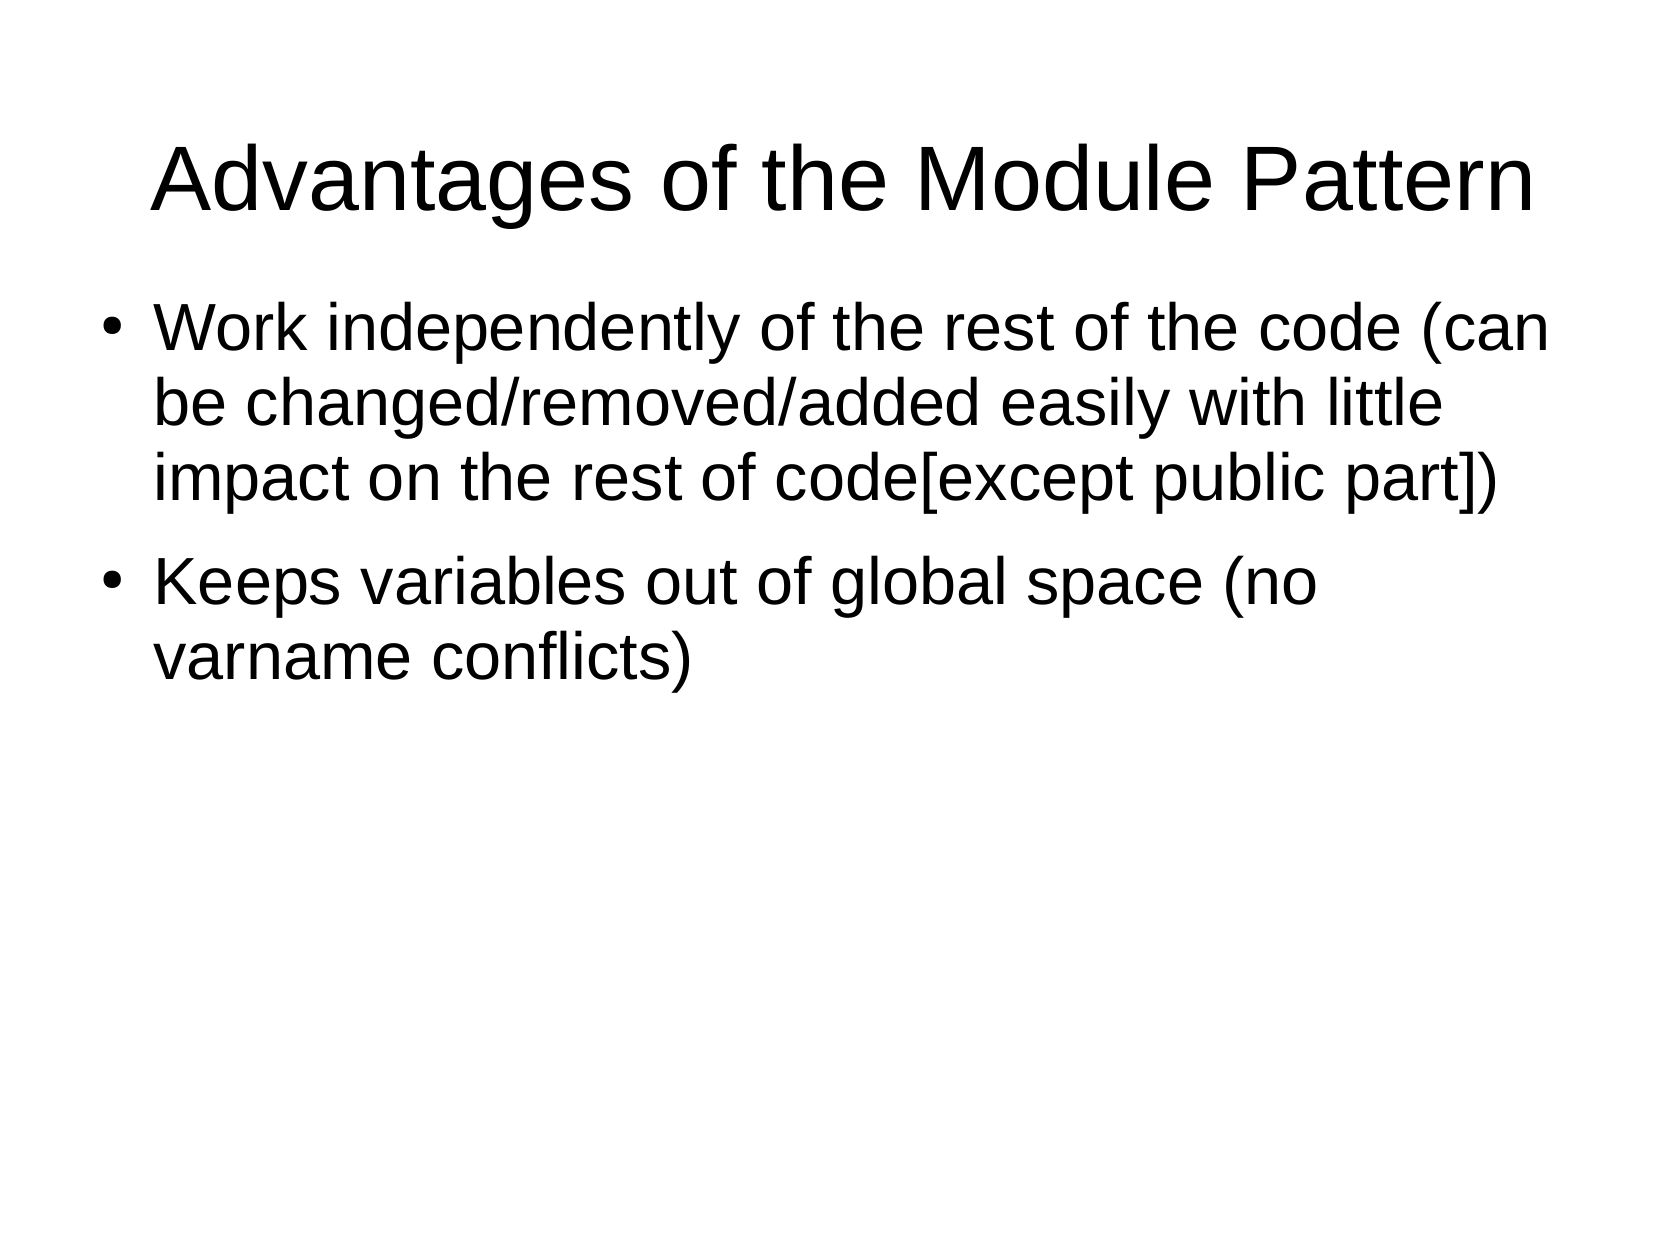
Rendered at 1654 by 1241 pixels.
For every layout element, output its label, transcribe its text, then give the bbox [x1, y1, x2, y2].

title Advantages of the Module Pattern [82, 49, 1571, 257]
list Work independently of the rest of the code (can be changed/removed/added easily with little impact on the rest of code[except public part]) Keeps variables out of global space (no varname conflicts) [82, 290, 1571, 1109]
